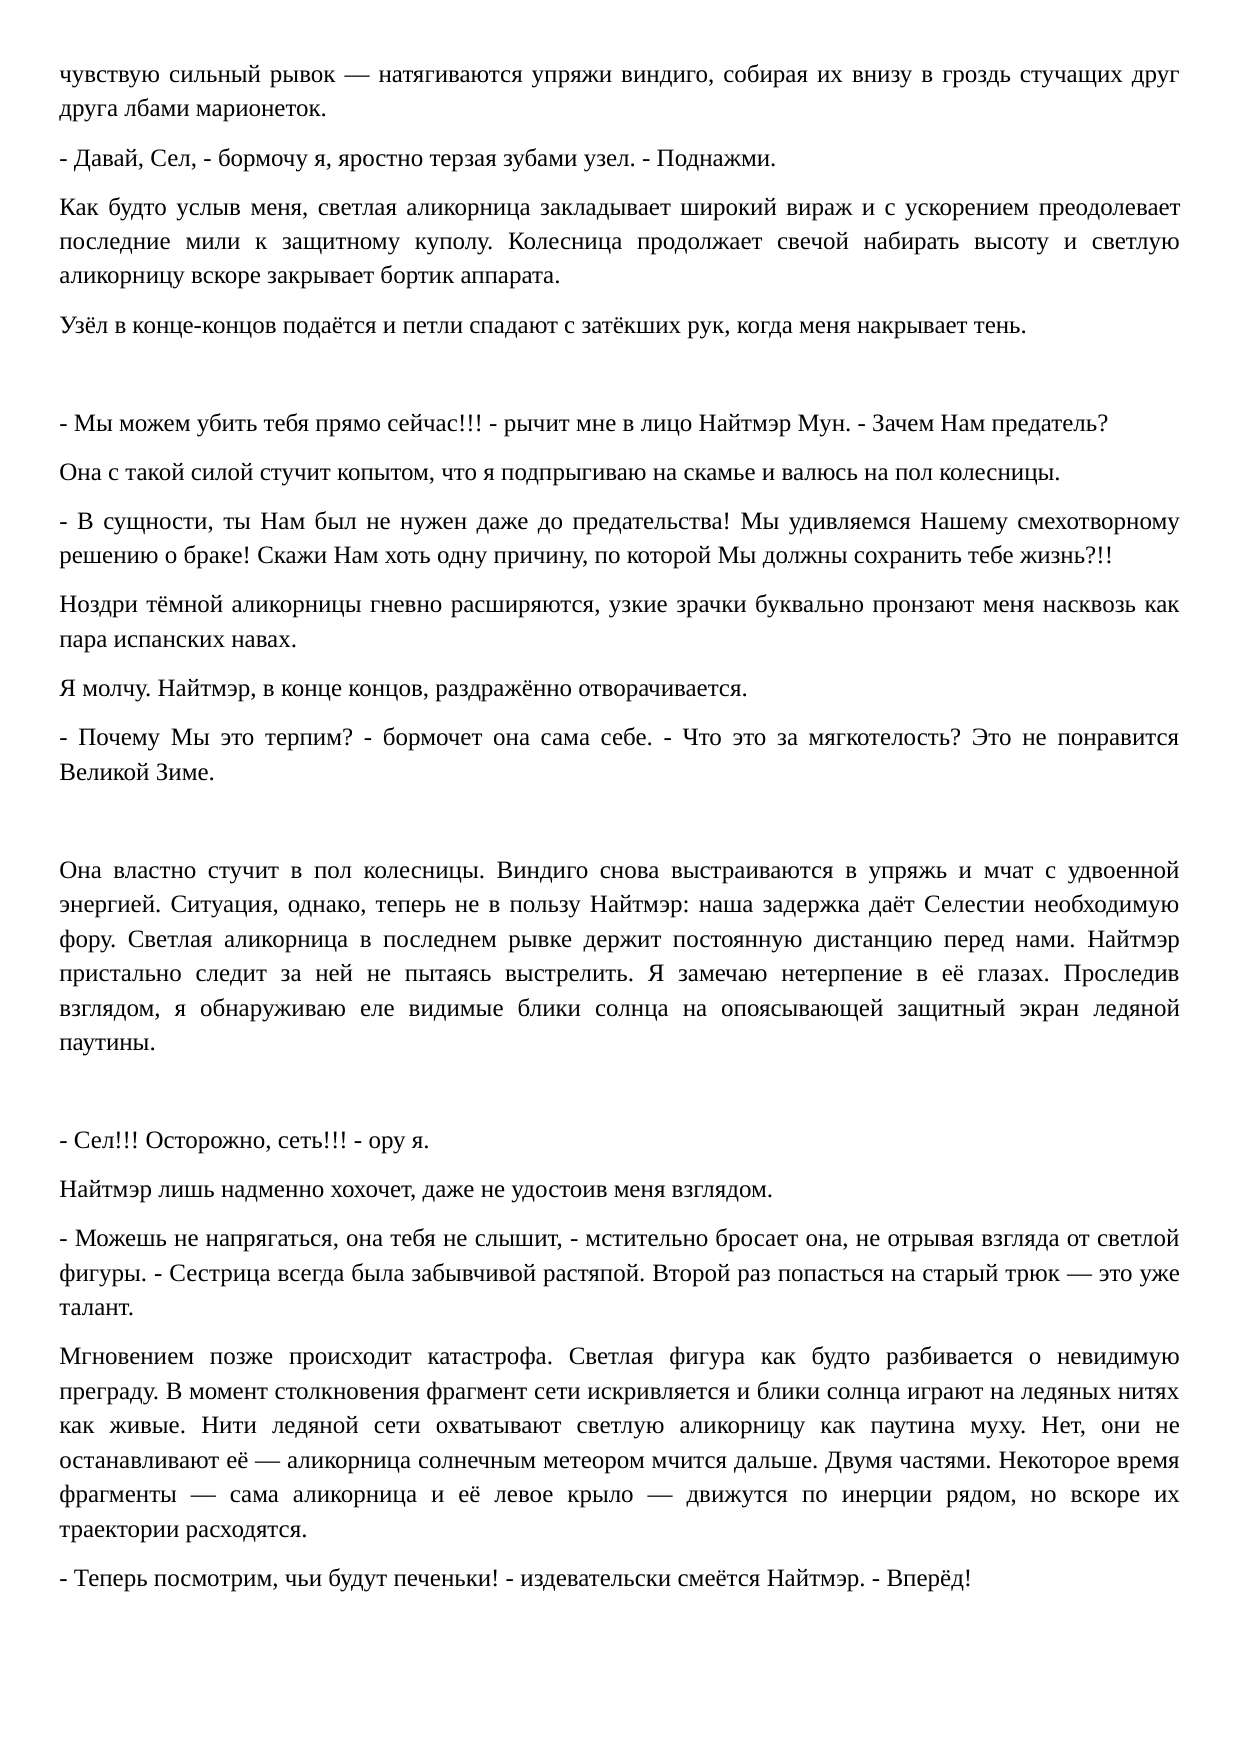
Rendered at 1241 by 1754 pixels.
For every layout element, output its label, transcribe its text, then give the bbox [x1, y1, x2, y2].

text - Мы можем убить тебя прямо сейчас!!! - рычит мне в лицо Найтмэр Мун. - Зачем Нам предатель? [59, 408, 1181, 437]
text Она с такой силой стучит копытом, что я подпрыгиваю на скамье и валюсь на пол колесницы. [59, 457, 1181, 486]
text - Теперь посмотрим, чьи будут печеньки! - издевательски смеётся Найтмэр. - Вперёд! [59, 1563, 1181, 1592]
text - Давай, Сел, - бормочу я, яростно терзая зубами узел. - Поднажми. [59, 143, 1181, 171]
text Она властно стучит в пол колесницы. Виндиго снова выстраиваются в упряжь и мчат с удвоенной энергией. Ситуация, однако, теперь не в пользу Найтмэр: наша задержка даёт Селестии необходимую фору. Светлая аликорница в последнем рывке держит постоянную дистанцию перед нами. Найтмэр пристально следит за ней не пытаясь выстрелить. Я замечаю нетерпение в её глазах. Проследив взглядом, я обнаруживаю еле видимые блики солнца на опоясывающей защитный экран ледяной паутины. [59, 855, 1181, 1056]
text - Сел!!! Осторожно, сеть!!! - ору я. [59, 1125, 1181, 1154]
text - Можешь не напрягаться, она тебя не слышит, - мстительно бросает она, не отрывая взгляда от светлой фигуры. - Сестрица всегда была забывчивой растяпой. Второй раз попасться на старый трюк — это уже талант. [59, 1223, 1181, 1321]
text Узёл в конце-концов подаётся и петли спадают с затёкших рук, когда меня накрывает тень. [59, 310, 1181, 338]
text чувствую сильный рывок — натягиваются упряжи виндиго, собирая их внизу в гроздь стучащих друг друга лбами марионеток. [59, 59, 1181, 122]
text Я молчу. Найтмэр, в конце концов, раздражённо отворачивается. [59, 673, 1181, 702]
text Ноздри тёмной аликорницы гневно расширяются, узкие зрачки буквально пронзают меня насквозь как пара испанских навах. [59, 589, 1181, 653]
text - Почему Мы это терпим? - бормочет она сама себе. - Что это за мягкотелость? Это не понравится Великой Зиме. [59, 722, 1181, 785]
text Как будто услыв меня, светлая аликорница закладывает широкий вираж и с ускорением преодолевает последние мили к защитному куполу. Колесница продолжает свечой набирать высоту и светлую аликорницу вскоре закрывает бортик аппарата. [59, 192, 1181, 289]
text Мгновением позже происходит катастрофа. Светлая фигура как будто разбивается о невидимую преграду. В момент столкновения фрагмент сети искривляется и блики солнца играют на ледяных нитях как живые. Нити ледяной сети охватывают светлую аликорницу как паутина муху. Нет, они не останавливают её — аликорница солнечным метеором мчится дальше. Двумя частями. Некоторое время фрагменты — сама аликорница и её левое крыло — движутся по инерции рядом, но вскоре их траектории расходятся. [59, 1341, 1181, 1542]
text - В сущности, ты Нам был не нужен даже до предательства! Мы удивляемся Нашему смехотворному решению о браке! Скажи Нам хоть одну причину, по которой Мы должны сохранить тебе жизнь?!! [59, 506, 1181, 569]
text Найтмэр лишь надменно хохочет, даже не удостоив меня взглядом. [59, 1174, 1181, 1203]
